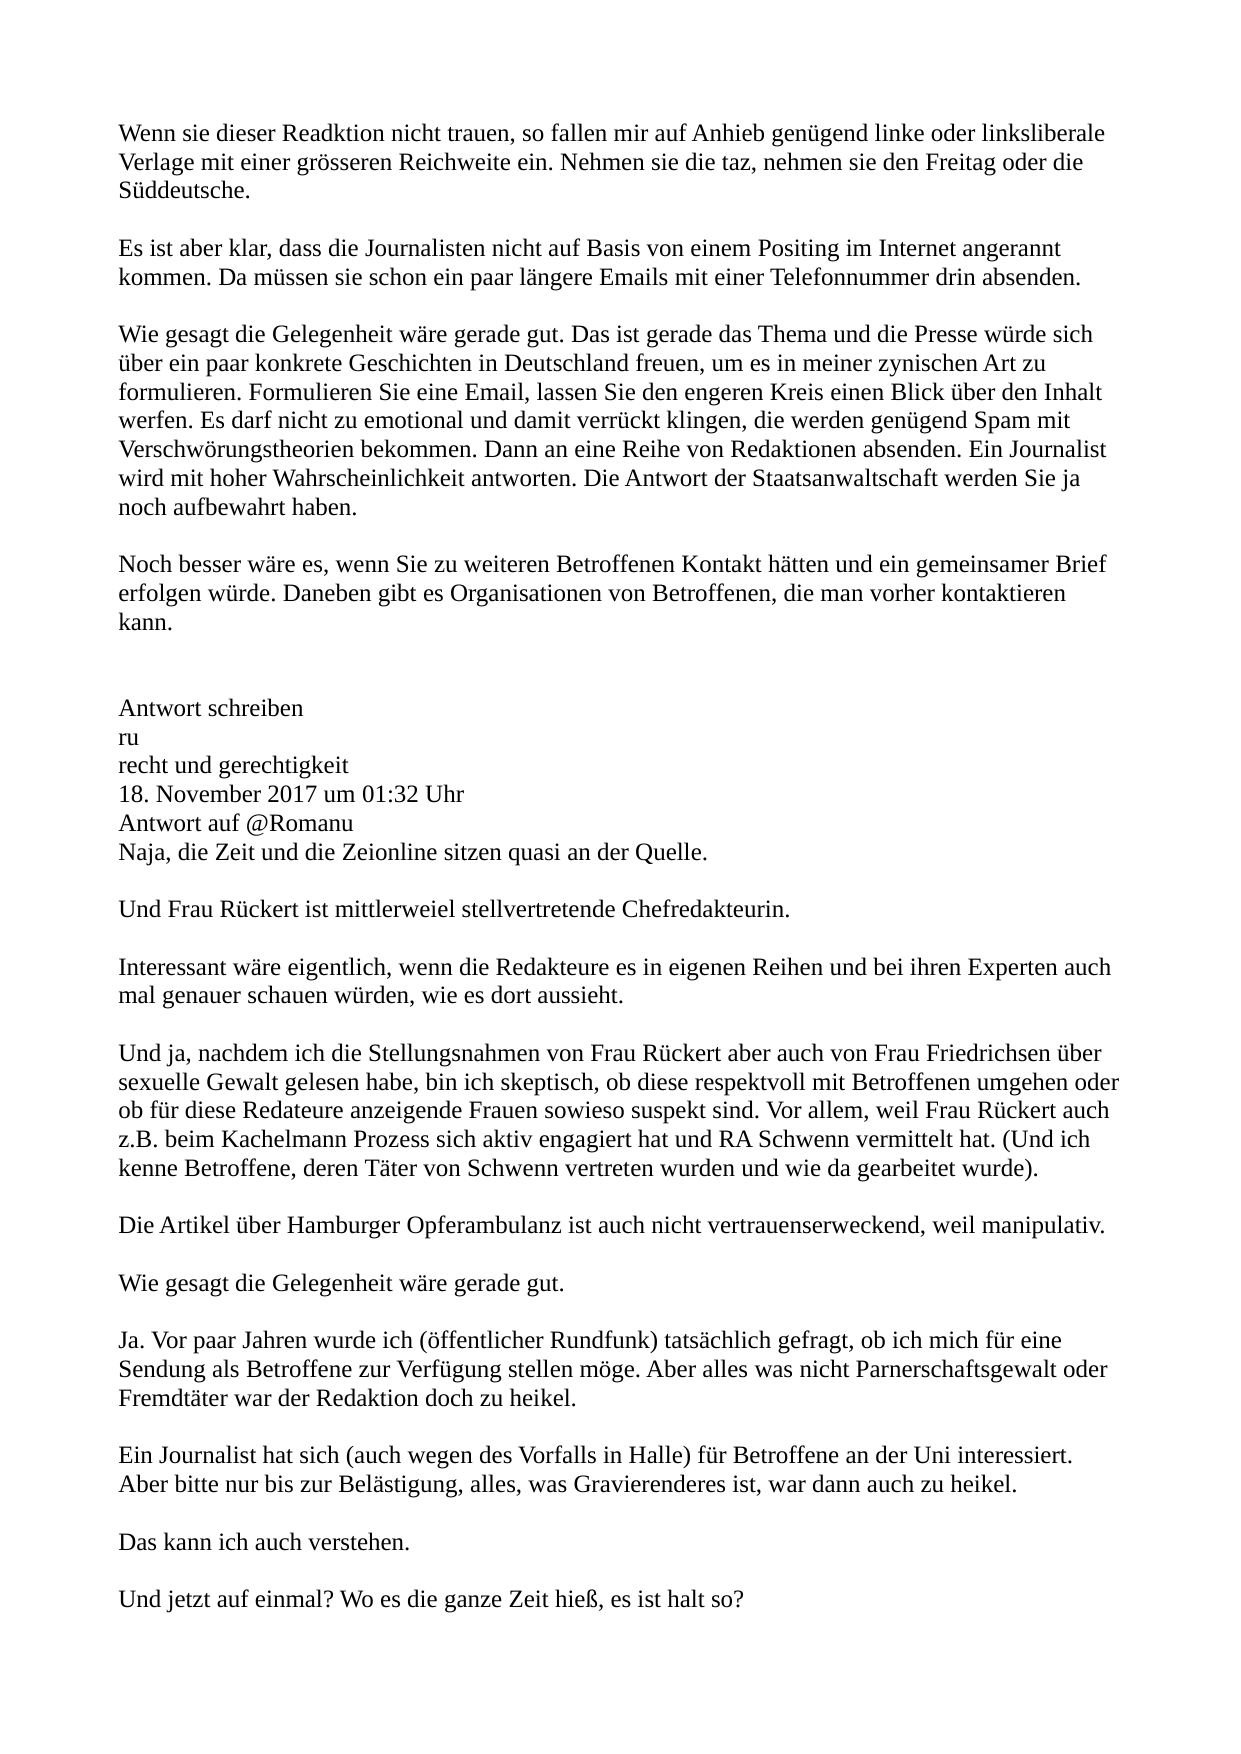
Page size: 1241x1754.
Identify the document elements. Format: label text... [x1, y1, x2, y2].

text Es ist aber klar, dass die Journalisten nicht auf Basis von einem Positing im Internet angerannt kommen. Da müssen sie schon ein paar längere Emails mit einer Telefonnummer drin absenden. [118, 233, 1122, 291]
text Ja. Vor paar Jahren wurde ich (öffentlicher Rundfunk) tatsächlich gefragt, ob ich mich für eine Sendung als Betroffene zur Verfügung stellen möge. Aber alles was nicht Parnerschaftsgewalt oder Fremdtäter war der Redaktion doch zu heikel. [118, 1326, 1122, 1412]
text Antwort schreiben [118, 693, 1122, 722]
text Die Artikel über Hamburger Opferambulanz ist auch nicht vertrauenserweckend, weil manipulativ. [118, 1211, 1122, 1239]
text Und Frau Rückert ist mittlerweiel stellvertretende Chefredakteurin. [118, 894, 1122, 923]
text Und ja, nachdem ich die Stellungsnahmen von Frau Rückert aber auch von Frau Friedrichsen über sexuelle Gewalt gelesen habe, bin ich skeptisch, ob diese respektvoll mit Betroffenen umgehen oder ob für diese Redateure anzeigende Frauen sowieso suspekt sind. Vor allem, weil Frau Rückert auch z.B. beim Kachelmann Prozess sich aktiv engagiert hat und RA Schwenn vermittelt hat. (Und ich kenne Betroffene, deren Täter von Schwenn vertreten wurden und wie da gearbeitet wurde). [118, 1038, 1122, 1182]
text Interessant wäre eigentlich, wenn die Redakteure es in eigenen Reihen und bei ihren Experten auch mal genauer schauen würden, wie es dort aussieht. [118, 952, 1122, 1009]
text recht und gerechtigkeit [118, 751, 1122, 779]
text Wie gesagt die Gelegenheit wäre gerade gut. Das ist gerade das Thema und die Presse würde sich über ein paar konkrete Geschichten in Deutschland freuen, um es in meiner zynischen Art zu formulieren. Formulieren Sie eine Email, lassen Sie den engeren Kreis einen Blick über den Inhalt werfen. Es darf nicht zu emotional und damit verrückt klingen, die werden genügend Spam mit Verschwörungstheorien bekommen. Dann an eine Reihe von Redaktionen absenden. Ein Journalist wird mit hoher Wahrscheinlichkeit antworten. Die Antwort der Staatsanwaltschaft werden Sie ja noch aufbewahrt haben. [118, 319, 1122, 521]
text Und jetzt auf einmal? Wo es die ganze Zeit hieß, es ist halt so? [118, 1584, 1122, 1613]
text 18. November 2017 um 01:32 Uhr [118, 779, 1122, 808]
text Noch besser wäre es, wenn Sie zu weiteren Betroffenen Kontakt hätten und ein gemeinsamer Brief erfolgen würde. Daneben gibt es Organisationen von Betroffenen, die man vorher kontaktieren kann. [118, 549, 1122, 636]
text Das kann ich auch verstehen. [118, 1527, 1122, 1556]
text Antwort auf @Romanu [118, 808, 1122, 837]
text Wenn sie dieser Readktion nicht trauen, so fallen mir auf Anhieb genügend linke oder linksliberale Verlage mit einer grösseren Reichweite ein. Nehmen sie die taz, nehmen sie den Freitag oder die Süddeutsche. [118, 118, 1122, 204]
text ru [118, 722, 1122, 751]
text Ein Journalist hat sich (auch wegen des Vorfalls in Halle) für Betroffene an der Uni interessiert. Aber bitte nur bis zur Belästigung, alles, was Gravierenderes ist, war dann auch zu heikel. [118, 1441, 1122, 1498]
text Naja, die Zeit und die Zeionline sitzen quasi an der Quelle. [118, 837, 1122, 866]
text Wie gesagt die Gelegenheit wäre gerade gut. [118, 1268, 1122, 1297]
